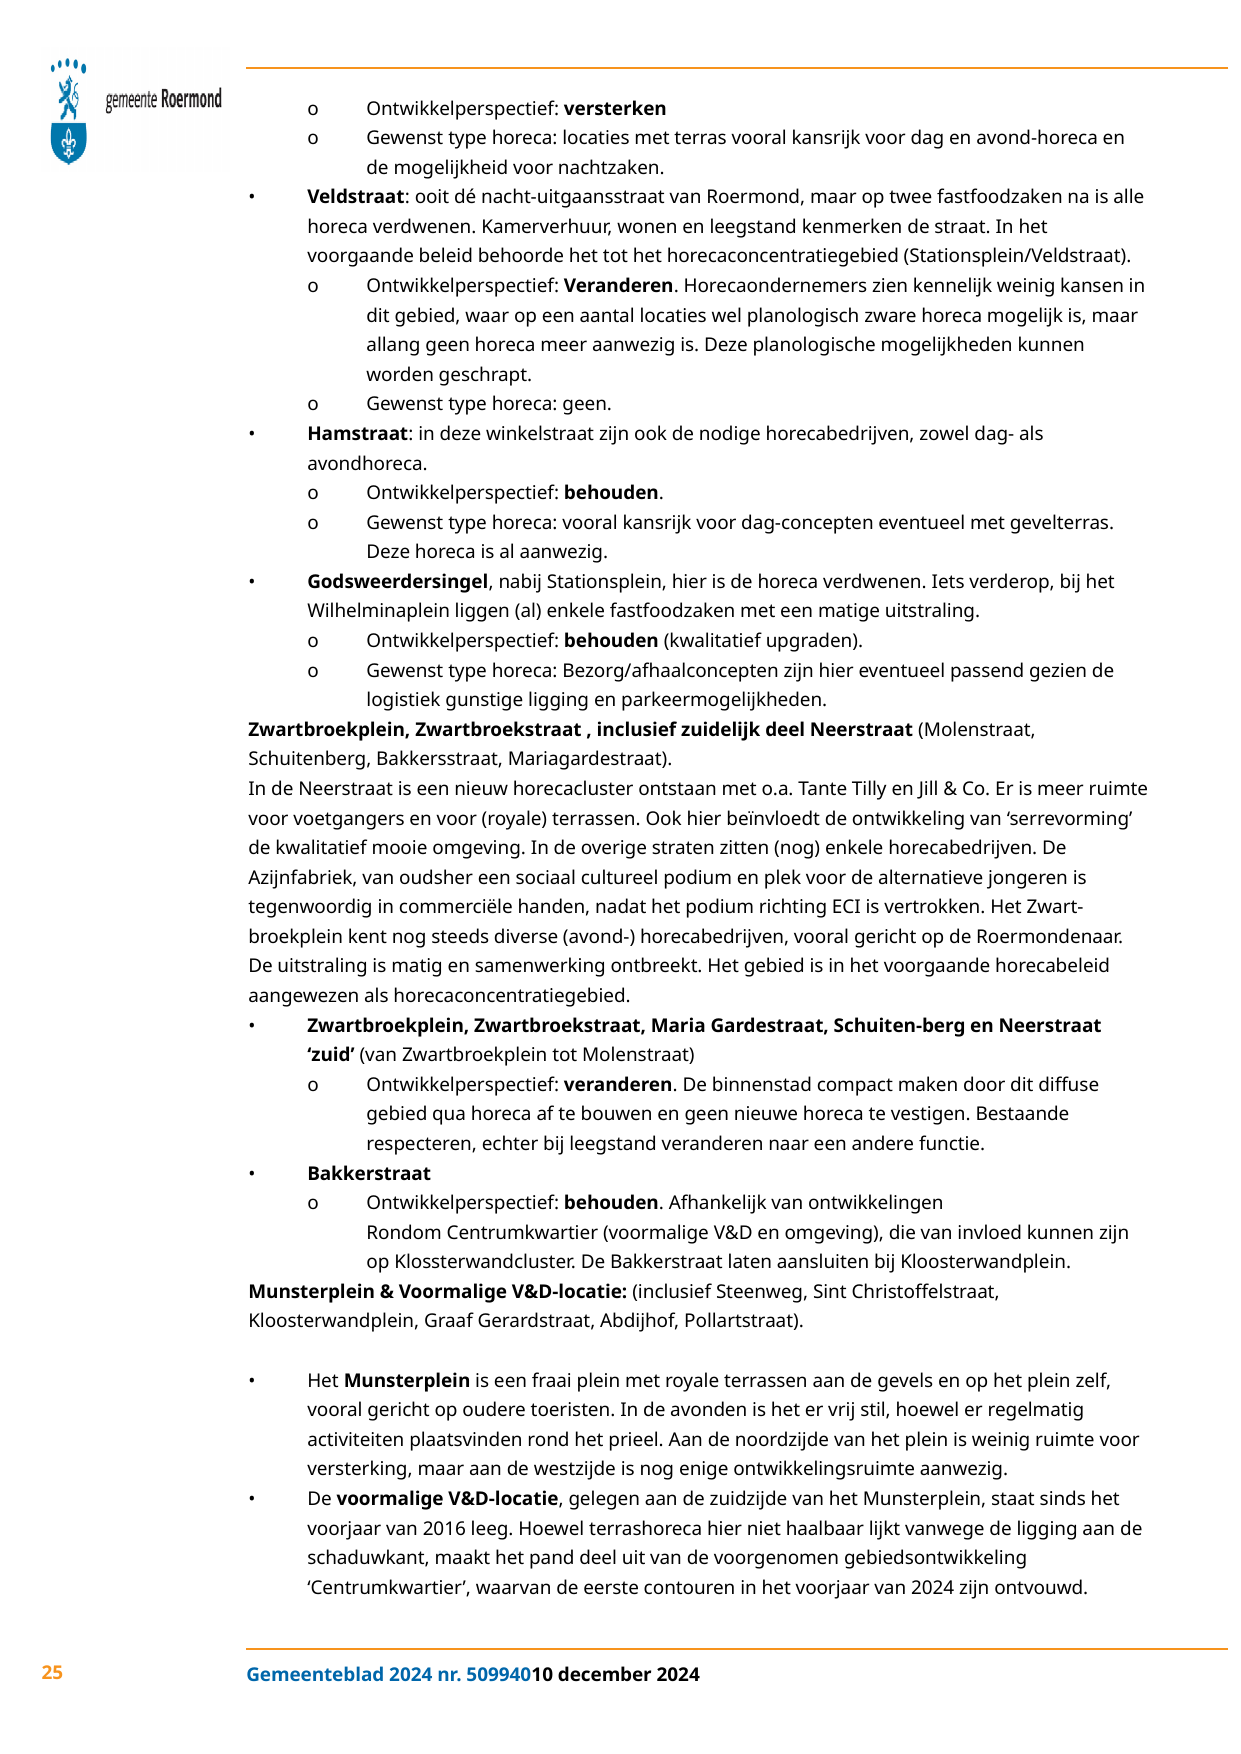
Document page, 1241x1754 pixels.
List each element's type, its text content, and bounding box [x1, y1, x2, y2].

text Munsterplein & Voormalige V&D-locatie: (inclusief Steenweg, Sint Christoffelstraat, Kloosterwandplein, Graaf Gerardstraat, Abdijhof, Pollartstraat). [248, 1278, 1152, 1333]
list Gewenst type horeca: geen. [307, 391, 1152, 416]
list Ontwikkelperspectief: behouden. Afhankelijk van ontwikkelingen [307, 1189, 1152, 1215]
list Ontwikkelperspectief: behouden. [307, 479, 1152, 505]
list Godsweerdersingel, nabij Stationsplein, hier is de horeca verdwenen. Iets verderop, bij het Wilhelminaplein liggen (al) enkele fastfoodzaken met een matige uitstraling. [248, 568, 1152, 623]
list Gewenst type horeca: vooral kansrijk voor dag-concepten eventueel met gevelterras. Deze horeca is al aanwezig. [307, 509, 1152, 564]
list De voormalige V&D-locatie, gelegen aan de zuidzijde van het Munsterplein, staat sinds het voorjaar van 2016 leeg. Hoewel terrashoreca hier niet haalbaar lijkt vanwege de ligging aan de schaduwkant, maakt het pand deel uit van de voorgenomen gebiedsontwikkeling ‘Centrumkwartier’, waarvan de eerste contouren in het voorjaar van 2024 zijn ontvouwd. [248, 1485, 1152, 1600]
list Zwartbroekplein, Zwartbroekstraat, Maria Gardestraat, Schuiten-berg en Neerstraat ‘zuid’ (van Zwartbroekplein tot Molenstraat) [248, 1012, 1152, 1067]
list Gewenst type horeca: locaties met terras vooral kansrijk voor dag en avond-horeca en de mogelijkheid voor nachtzaken. [307, 124, 1152, 180]
list Ontwikkelperspectief: Veranderen. Horecaondernemers zien kennelijk weinig kansen in dit gebied, waar op een aantal locaties wel planologisch zware horeca mogelijk is, maar allang geen horeca meer aanwezig is. Deze planologische mogelijkheden kunnen worden geschrapt. [307, 272, 1152, 387]
list Bakkerstraat [248, 1160, 1152, 1186]
list Het Munsterplein is een fraai plein met royale terrassen aan de gevels en op het plein zelf, vooral gericht op oudere toeristen. In de avonden is het er vrij stil, hoewel er regelmatig activiteiten plaatsvinden rond het prieel. Aan de noordzijde van het plein is weinig ruimte voor versterking, maar aan de westzijde is nog enige ontwikkelingsruimte aanwezig. [248, 1367, 1152, 1481]
text Zwartbroekplein, Zwartbroekstraat , inclusief zuidelijk deel Neerstraat (Molenstraat, Schuitenberg, Bakkersstraat, Mariagardestraat). [248, 716, 1152, 771]
list Hamstraat: in deze winkelstraat zijn ook de nodige horecabedrijven, zowel dag- als avondhoreca. [248, 420, 1152, 476]
list Ontwikkelperspectief: veranderen. De binnenstad compact maken door dit diffuse gebied qua horeca af te bouwen en geen nieuwe horeca te vestigen. Bestaande respecteren, echter bij leegstand veranderen naar een andere functie. [307, 1071, 1152, 1156]
list Ontwikkelperspectief: behouden (kwalitatief upgraden). [307, 627, 1152, 653]
picture [41, 47, 231, 172]
list Rondom Centrumkwartier (voormalige V&D en omgeving), die van invloed kunnen zijn op Klossterwandcluster. De Bakkerstraat laten aansluiten bij Kloosterwandplein. [307, 1219, 1152, 1274]
list Ontwikkelperspectief: versterken [307, 95, 1152, 121]
list Veldstraat: ooit dé nacht-uitgaansstraat van Roermond, maar op twee fastfoodzaken na is alle horeca verdwenen. Kamerverhuur, wonen en leegstand kenmerken de straat. In het voorgaande beleid behoorde het tot het horecaconcentratiegebied (Stationsplein/Veldstraat). [248, 183, 1152, 268]
text In de Neerstraat is een nieuw horecacluster ontstaan met o.a. Tante Tilly en Jill & Co. Er is meer ruimte voor voetgangers en voor (royale) terrassen. Ook hier beïnvloedt de ontwikkeling van ‘serrevorming’ de kwalitatief mooie omgeving. In de overige straten zitten (nog) enkele horecabedrijven. De Azijnfabriek, van oudsher een sociaal cultureel podium en plek voor de alternatieve jongeren is tegenwoordig in commerciële handen, nadat het podium richting ECI is vertrokken. Het Zwart-broekplein kent nog steeds diverse (avond-) horecabedrijven, vooral gericht op de Roermondenaar. De uitstraling is matig en samenwerking ontbreekt. Het gebied is in het voorgaande horecabeleid aangewezen als horecaconcentratiegebied. [248, 775, 1152, 1008]
list Gewenst type horeca: Bezorg/afhaalconcepten zijn hier eventueel passend gezien de logistiek gunstige ligging en parkeermogelijkheden. [307, 657, 1152, 712]
